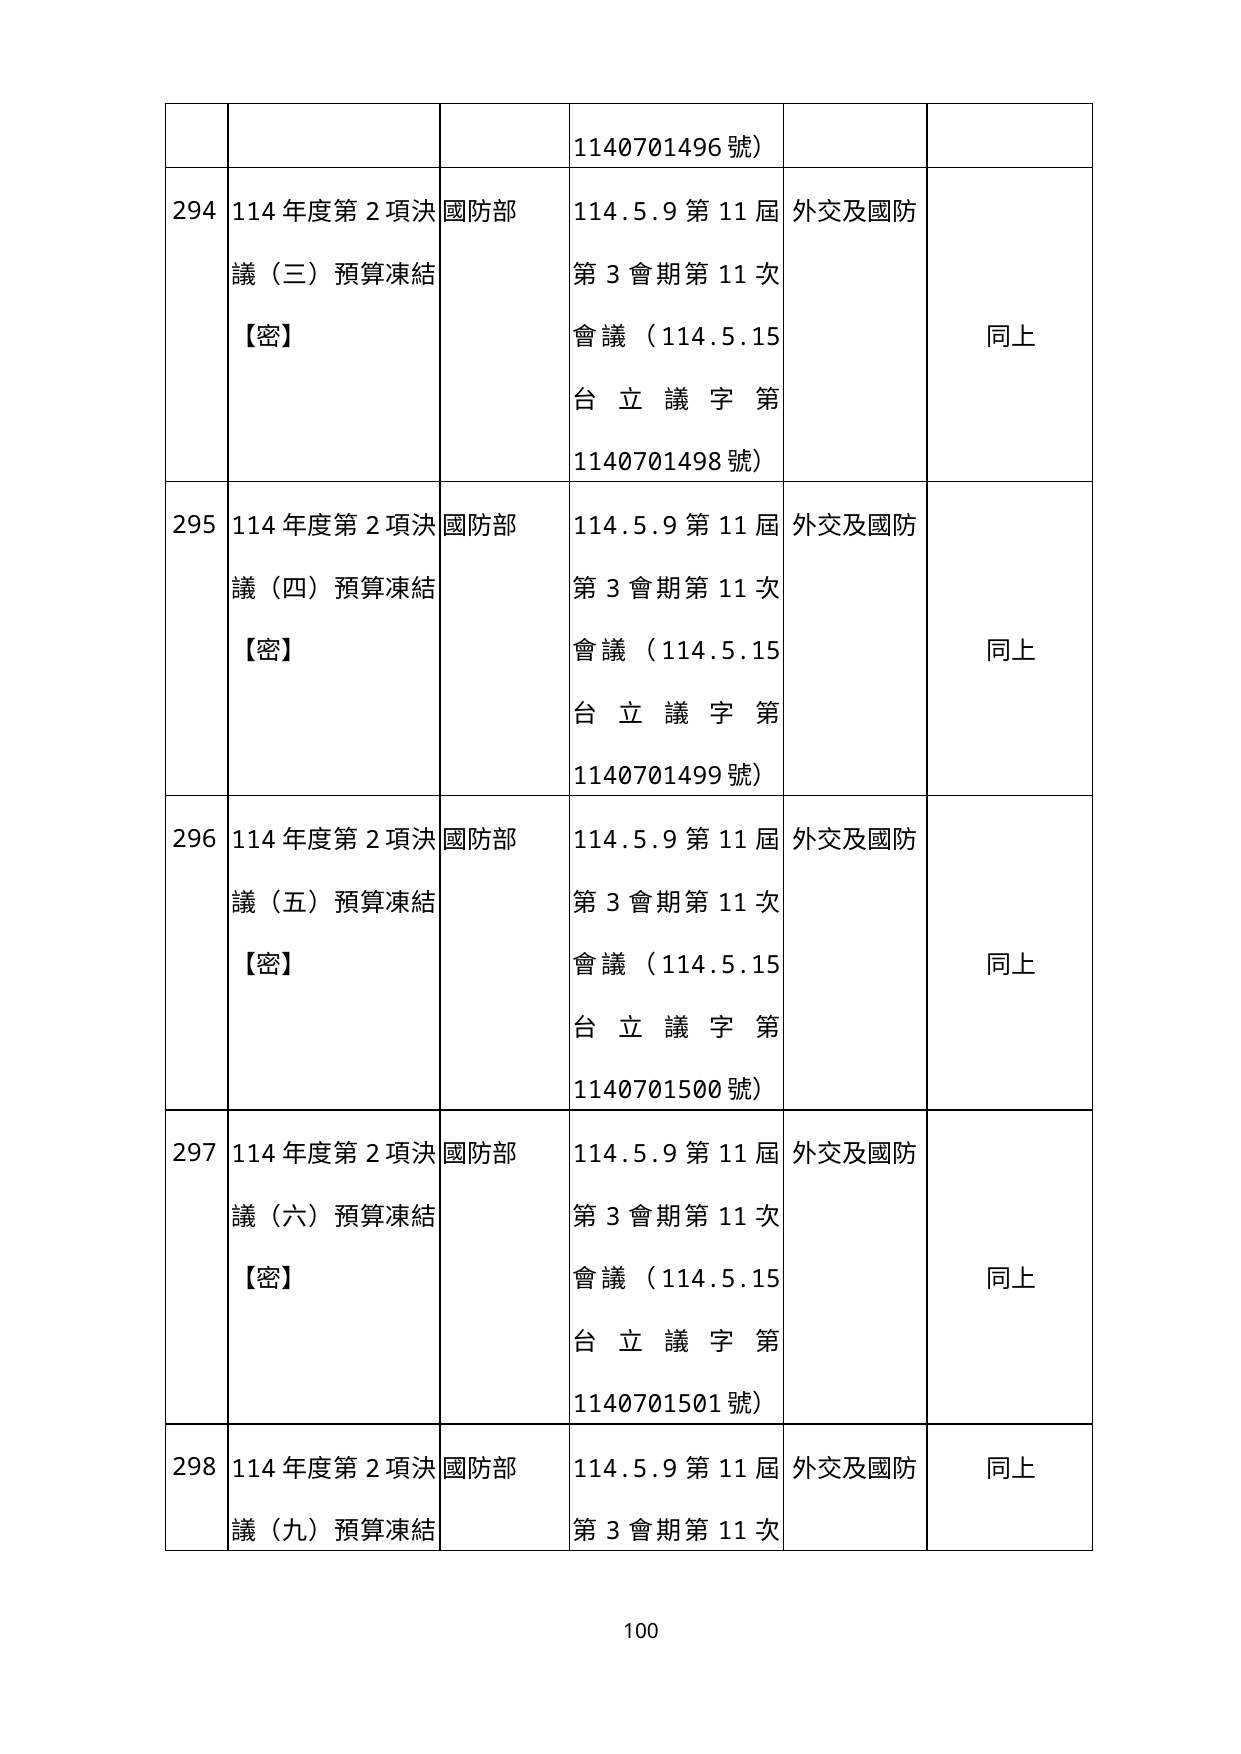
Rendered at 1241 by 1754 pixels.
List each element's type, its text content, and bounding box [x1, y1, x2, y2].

table_cell 外交及國防 [784, 168, 926, 481]
table_cell 同上 [928, 1425, 1092, 1549]
table_cell 外交及國防 [784, 796, 926, 1109]
table_cell 114年度第2項決議（六）預算凍結【密】 [229, 1111, 439, 1423]
table_cell 國防部 [441, 1425, 569, 1549]
table_cell 114.5.9第11屆第3會期第11次會議（114.5.15台立議字第1140701501號） [570, 1111, 783, 1423]
table_cell 同上 [928, 482, 1092, 795]
table_cell [166, 796, 227, 1109]
table_cell 外交及國防 [784, 482, 926, 795]
table_cell [166, 482, 227, 795]
table_cell [166, 1111, 227, 1423]
table_cell [166, 1425, 227, 1549]
table_cell [166, 104, 227, 167]
table_cell [784, 104, 926, 167]
table_cell 114年度第2項決議（九）預算凍結 [229, 1425, 439, 1549]
table_cell 1140701496號） [570, 104, 783, 167]
table_cell [229, 104, 439, 167]
table_cell 國防部 [441, 1111, 569, 1423]
table_cell [166, 168, 227, 481]
table_cell 114.5.9第11屆第3會期第11次 [570, 1425, 783, 1549]
table_cell 114.5.9第11屆第3會期第11次會議（114.5.15台立議字第1140701500號） [570, 796, 783, 1109]
table_cell 國防部 [441, 168, 569, 481]
table_cell 外交及國防 [784, 1111, 926, 1423]
table_cell 外交及國防 [784, 1425, 926, 1549]
table_cell 同上 [928, 1111, 1092, 1423]
table_cell 114年度第2項決議（四）預算凍結【密】 [229, 482, 439, 795]
table_cell 114年度第2項決議（三）預算凍結【密】 [229, 168, 439, 481]
table_cell [441, 104, 569, 167]
table_cell 同上 [928, 796, 1092, 1109]
table_cell [928, 104, 1092, 167]
table_cell 114.5.9第11屆第3會期第11次會議（114.5.15台立議字第1140701499號） [570, 482, 783, 795]
table_cell 國防部 [441, 482, 569, 795]
table_cell 114年度第2項決議（五）預算凍結【密】 [229, 796, 439, 1109]
table_cell 114.5.9第11屆第3會期第11次會議（114.5.15台立議字第1140701498號） [570, 168, 783, 481]
table_cell 國防部 [441, 796, 569, 1109]
table_cell 同上 [928, 168, 1092, 481]
